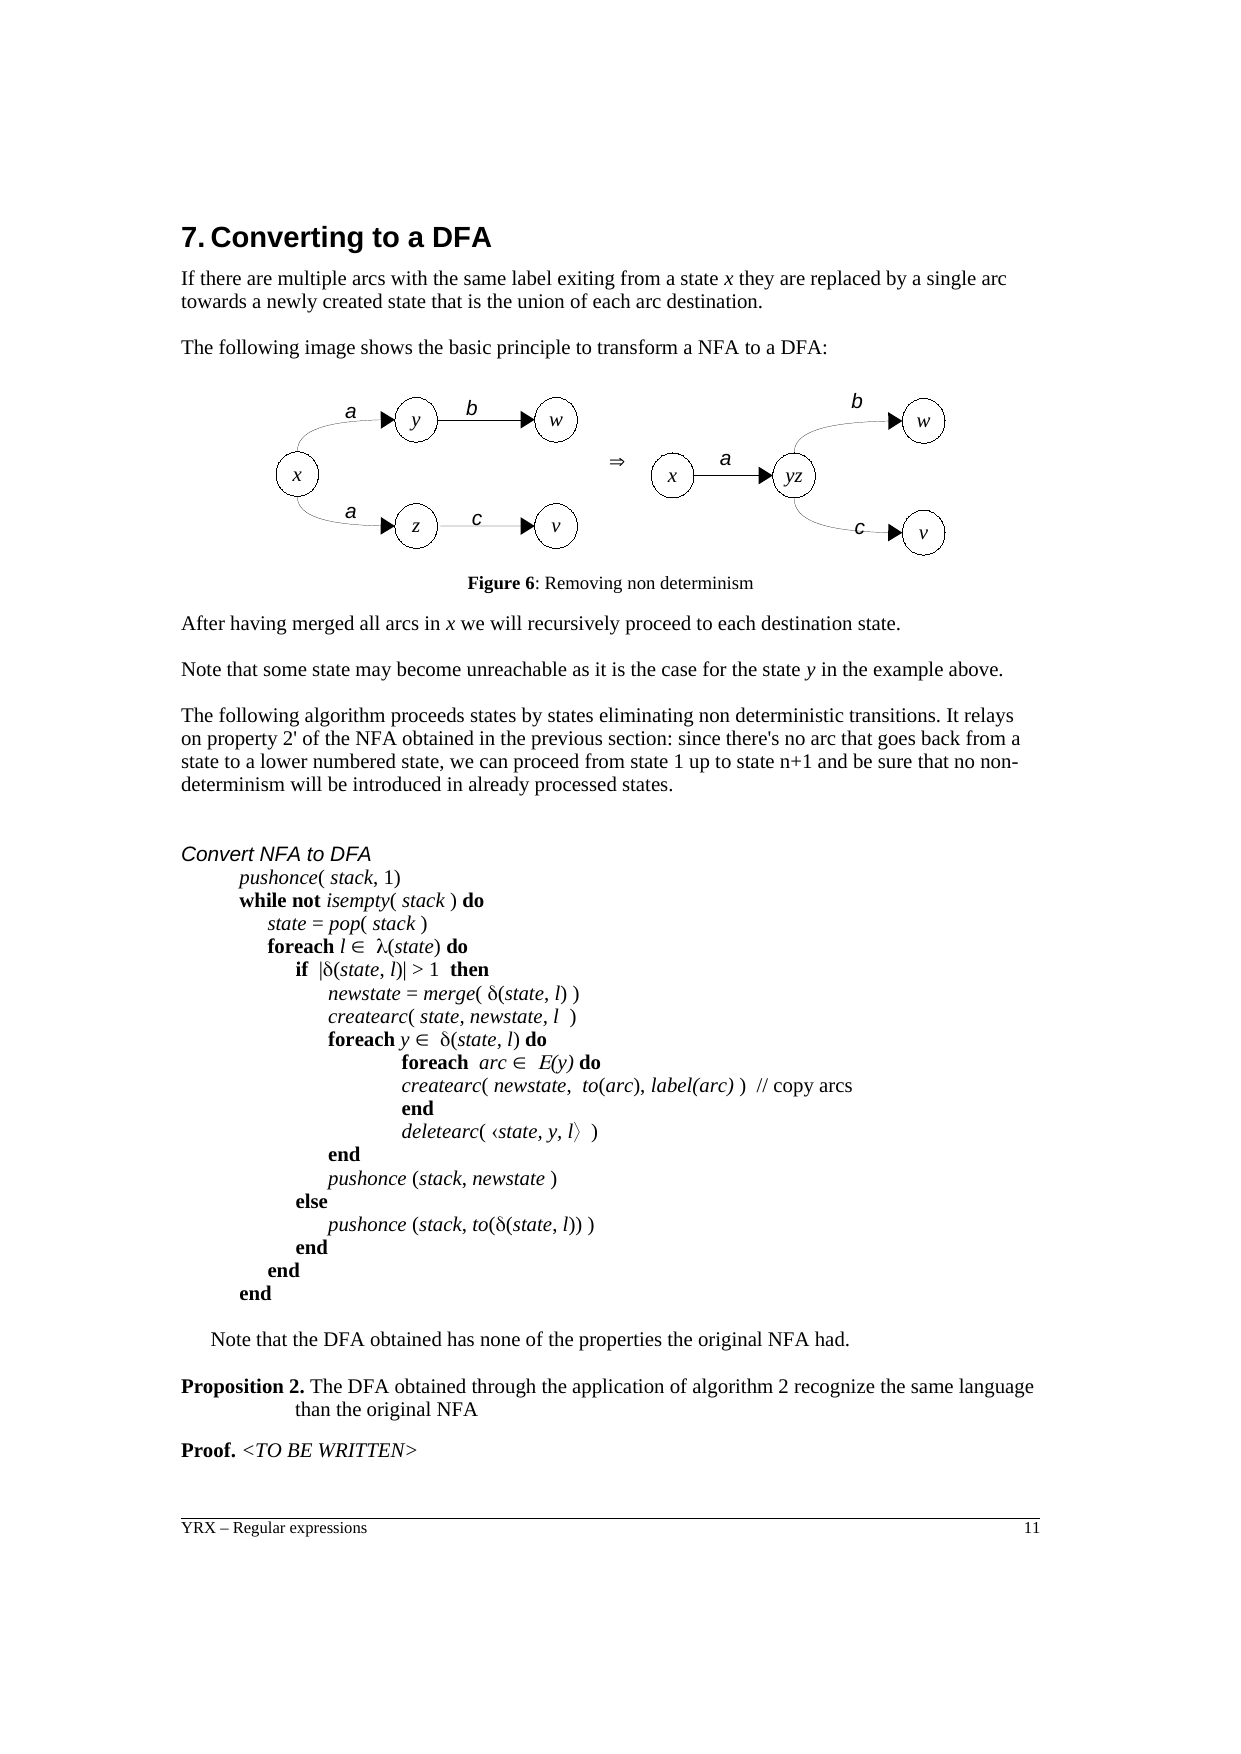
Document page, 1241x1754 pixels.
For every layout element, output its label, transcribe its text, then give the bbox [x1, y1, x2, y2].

text Proof. <TO BE WRITTEN> [181, 1438, 1040, 1462]
text foreach y  (state, l) do [181, 1028, 1040, 1051]
text  [181, 382, 1040, 555]
text foreach arc  E(y) do [181, 1051, 1040, 1074]
text end [181, 1259, 1040, 1282]
text end [181, 1236, 1040, 1259]
text state = pop( stack ) [181, 912, 1040, 935]
text Note that the DFA obtained has none of the properties the original NFA had. [181, 1328, 1040, 1351]
text The following image shows the basic principle to transform a NFA to a DFA: [181, 336, 1040, 359]
text Convert NFA to DFA [181, 843, 1040, 866]
text If there are multiple arcs with the same label exiting from a state x they are replaced by a single arc towards a newly created state that is the union of each arc destination. [181, 267, 1040, 313]
text end [181, 1143, 1040, 1166]
text createarc( newstate, to(arc), label(arc) ) // copy arcs [181, 1074, 1040, 1097]
text createarc( state, newstate, l ) [181, 1004, 1040, 1028]
text end [181, 1097, 1040, 1120]
text if |(state, l)| > 1 then [181, 958, 1040, 981]
text end [181, 1282, 1040, 1305]
text pushonce (stack, to((state, l)) ) [181, 1213, 1040, 1236]
text foreach l  (state) do [181, 935, 1040, 958]
text Note that some state may become unreachable as it is the case for the state y in the example above. [181, 658, 1040, 681]
text deletearc( state, y, l ) [181, 1120, 1040, 1143]
text newstate = merge( (state, l) ) [181, 981, 1040, 1004]
text pushonce (stack, newstate ) [181, 1166, 1040, 1189]
text Figure 6: Removing non determinism [181, 573, 1040, 594]
subtitle Converting to a DFA [181, 221, 1040, 254]
text The following algorithm proceeds states by states eliminating non deterministic transitions. It relays on property 2' of the NFA obtained in the previous section: since there's no arc that goes back from a state to a lower numbered state, we can proceed from state 1 up to state n+1 and be sure that no non-determinism will be introduced in already processed states. [181, 704, 1040, 796]
text After having merged all arcs in x we will recursively proceed to each destination state. [181, 611, 1040, 634]
text pushonce( stack, 1) [181, 866, 1040, 889]
text else [181, 1189, 1040, 1213]
text Proposition 2. The DFA obtained through the application of algorithm 2 recognize the same language than the original NFA [181, 1374, 1040, 1421]
text while not isempty( stack ) do [181, 889, 1040, 912]
